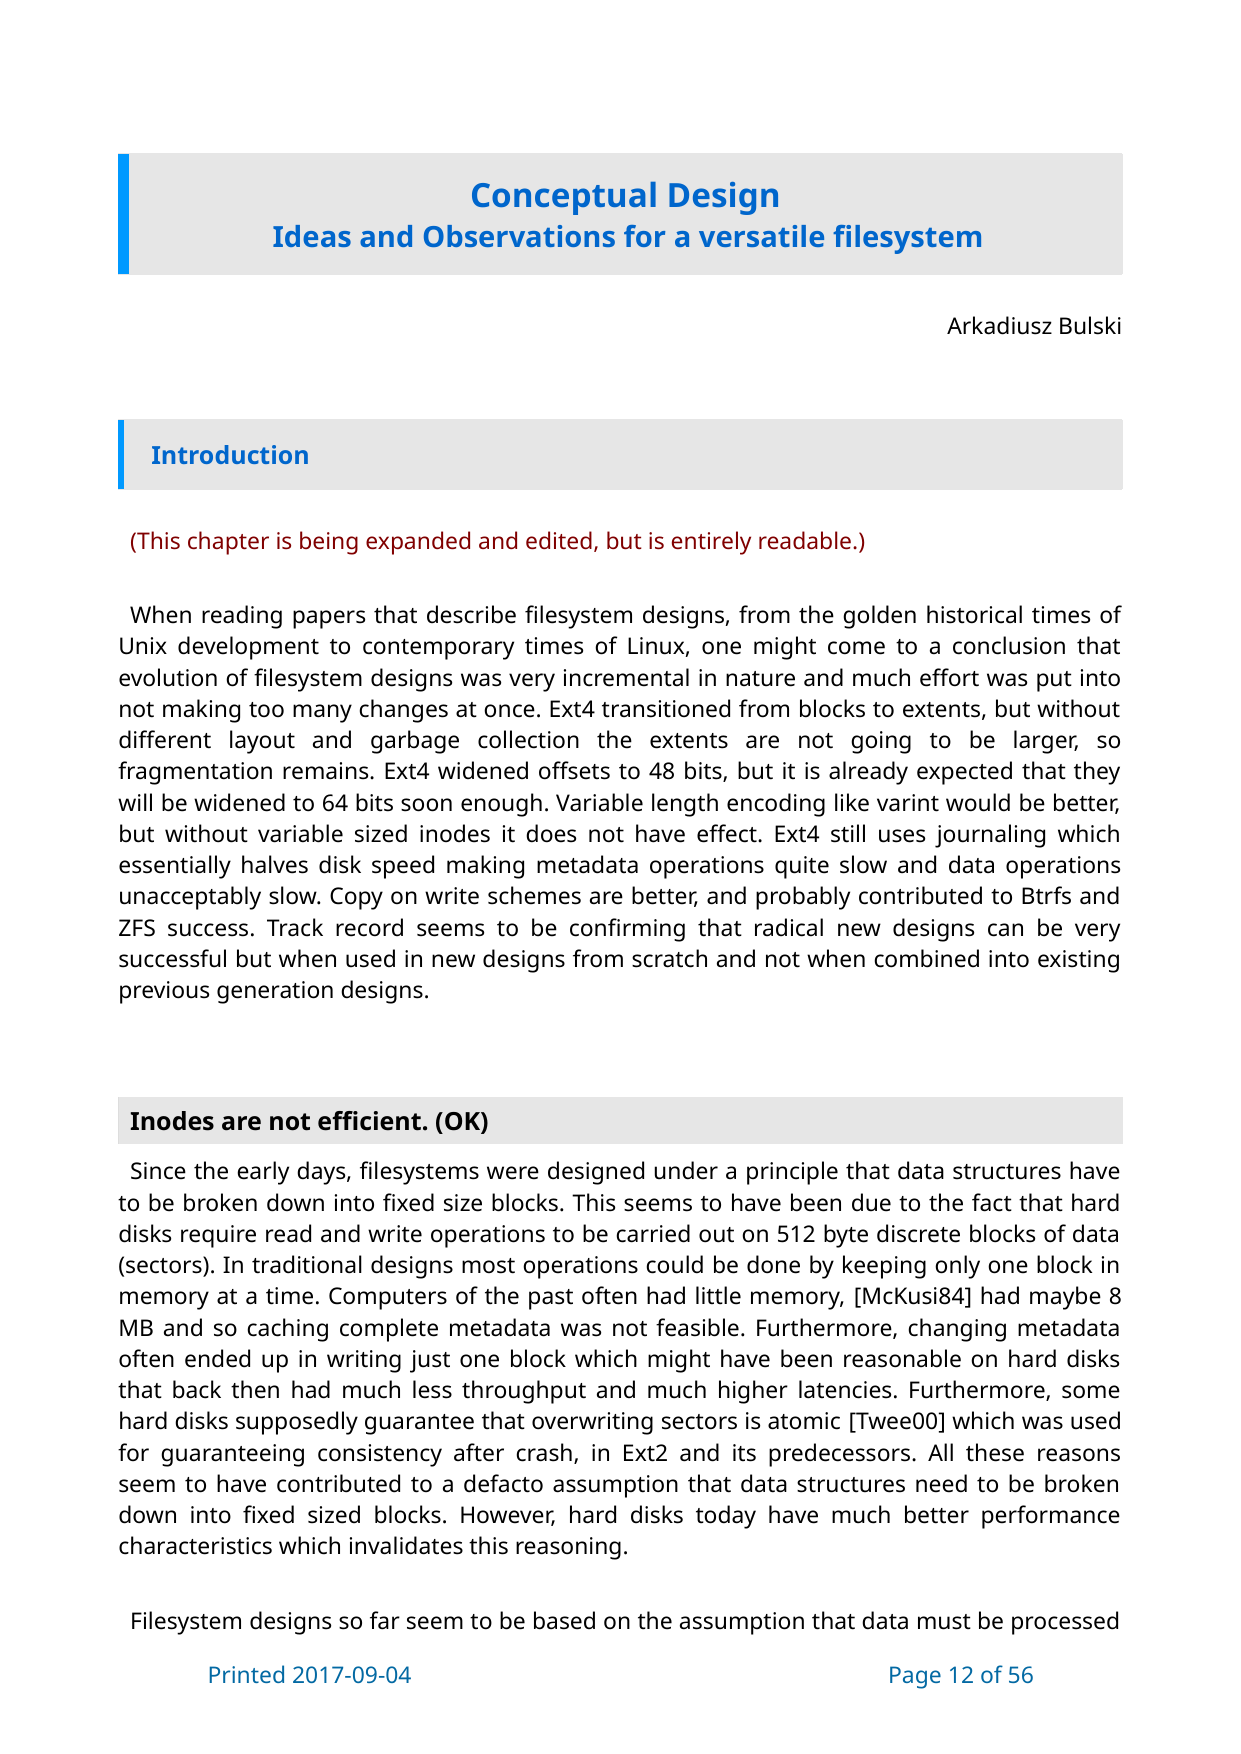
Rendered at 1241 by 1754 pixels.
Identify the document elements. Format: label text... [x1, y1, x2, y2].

text (This chapter is being expanded and edited, but is entirely readable.) [118, 524, 1122, 556]
subtitle Conceptual Design Ideas and Observations for a versatile filesystem [129, 155, 1122, 274]
text Filesystem designs so far seem to be based on the assumption that data must be processed [118, 1604, 1122, 1636]
text Since the early days, filesystems were designed under a principle that data structures have to be broken down into fixed size blocks. This seems to have been due to the fact that hard disks require read and write operations to be carried out on 512 byte discrete blocks of data (sectors). In traditional designs most operations could be done by keeping only one block in memory at a time. Computers of the past often had little memory, [McKusi84] had maybe 8 MB and so caching complete metadata was not feasible. Furthermore, changing metadata often ended up in writing just one block which might have been reasonable on hard disks that back then had much less throughput and much higher latencies. Furthermore, some hard disks supposedly guarantee that overwriting sectors is atomic [Twee00] which was used for guaranteeing consistency after crash, in Ext2 and its predecessors. All these reasons seem to have contributed to a defacto assumption that data structures need to be broken down into fixed sized blocks. However, hard disks today have much better performance characteristics which invalidates this reasoning. [118, 1155, 1122, 1561]
subtitle Introduction [124, 421, 1122, 489]
text When reading papers that describe filesystem designs, from the golden historical times of Unix development to contemporary times of Linux, one might come to a conclusion that evolution of filesystem designs was very incremental in nature and much effort was put into not making too many changes at once. Ext4 transitioned from blocks to extents, but without different layout and garbage collection the extents are not going to be larger, so fragmentation remains. Ext4 widened offsets to 48 bits, but it is already expected that they will be widened to 64 bits soon enough. Variable length encoding like varint would be better, but without variable sized inodes it does not have effect. Ext4 still uses journaling which essentially halves disk speed making metadata operations quite slow and data operations unacceptably slow. Copy on write schemes are better, and probably contributed to Btrfs and ZFS success. Track record seems to be confirming that radical new designs can be very successful but when used in new designs from scratch and not when combined into existing previous generation designs. [118, 599, 1122, 1005]
subtitle Inodes are not efficient. (OK) [119, 1098, 1122, 1143]
text Arkadiusz Bulski [118, 310, 1122, 341]
